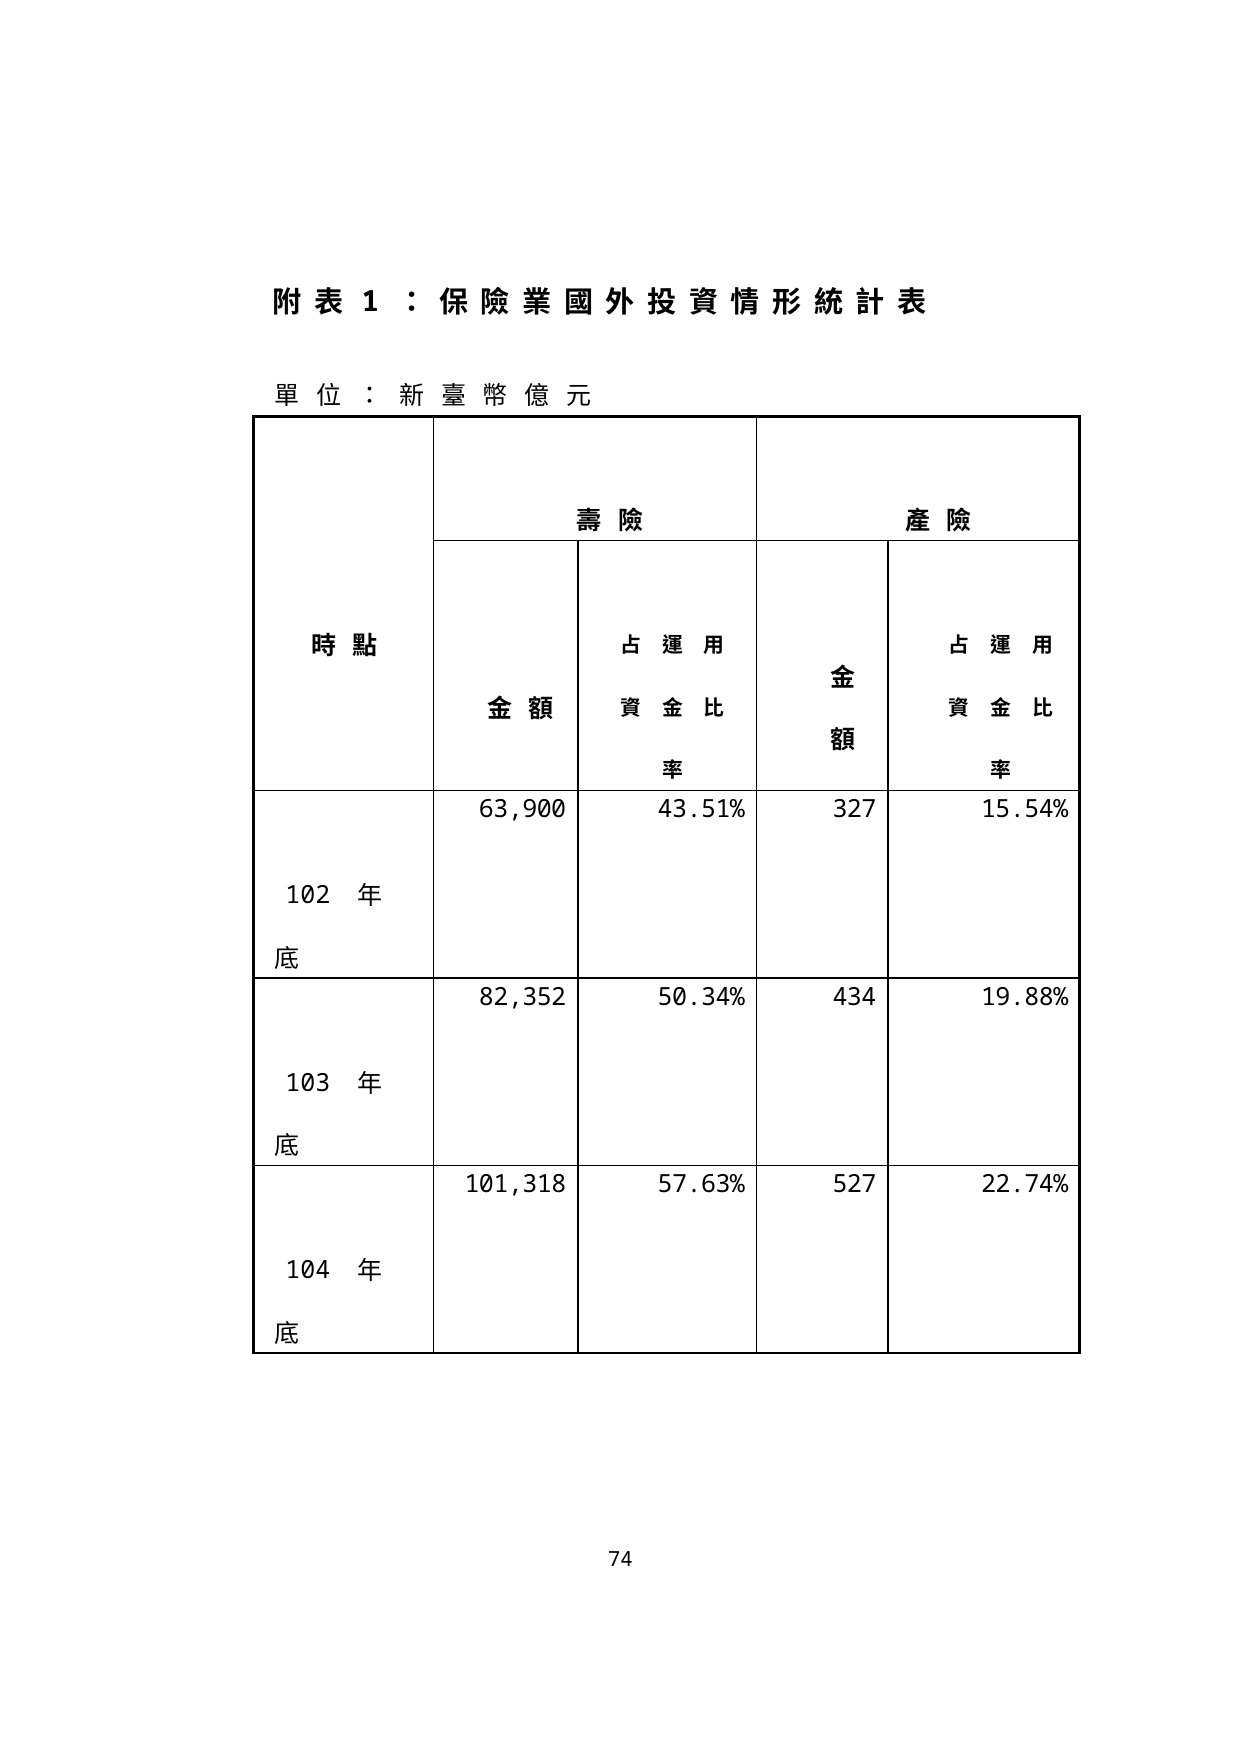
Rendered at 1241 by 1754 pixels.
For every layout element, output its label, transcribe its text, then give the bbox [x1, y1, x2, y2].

table_header 時點 [255, 418, 433, 790]
table_cell 101,318 [434, 1166, 577, 1352]
table_cell 102年底 [255, 791, 433, 977]
text 附表1：保險業國外投資情形統計表 單位：新臺幣億元 [242, 227, 1108, 415]
table_cell 527 [757, 1166, 887, 1352]
table_cell 103年底 [255, 979, 433, 1165]
table_cell 22.74% [889, 1166, 1078, 1352]
table_cell 占運用資金比率 [889, 541, 1078, 790]
table_cell 57.63% [579, 1166, 756, 1352]
table_cell 金額 [757, 541, 887, 790]
table_cell 104年底 [255, 1166, 433, 1352]
table_cell 43.51% [579, 791, 756, 977]
table_cell 占運用資金比率 [579, 541, 756, 790]
table_cell 金額 [434, 541, 577, 790]
table_header 產險 [757, 418, 1078, 540]
table_cell 19.88% [889, 979, 1078, 1165]
table_cell 327 [757, 791, 887, 977]
table_header 壽險 [434, 418, 756, 540]
table_cell 50.34% [579, 979, 756, 1165]
table_cell 434 [757, 979, 887, 1165]
table_cell 15.54% [889, 791, 1078, 977]
table_cell 82,352 [434, 979, 577, 1165]
table_cell 63,900 [434, 791, 577, 977]
